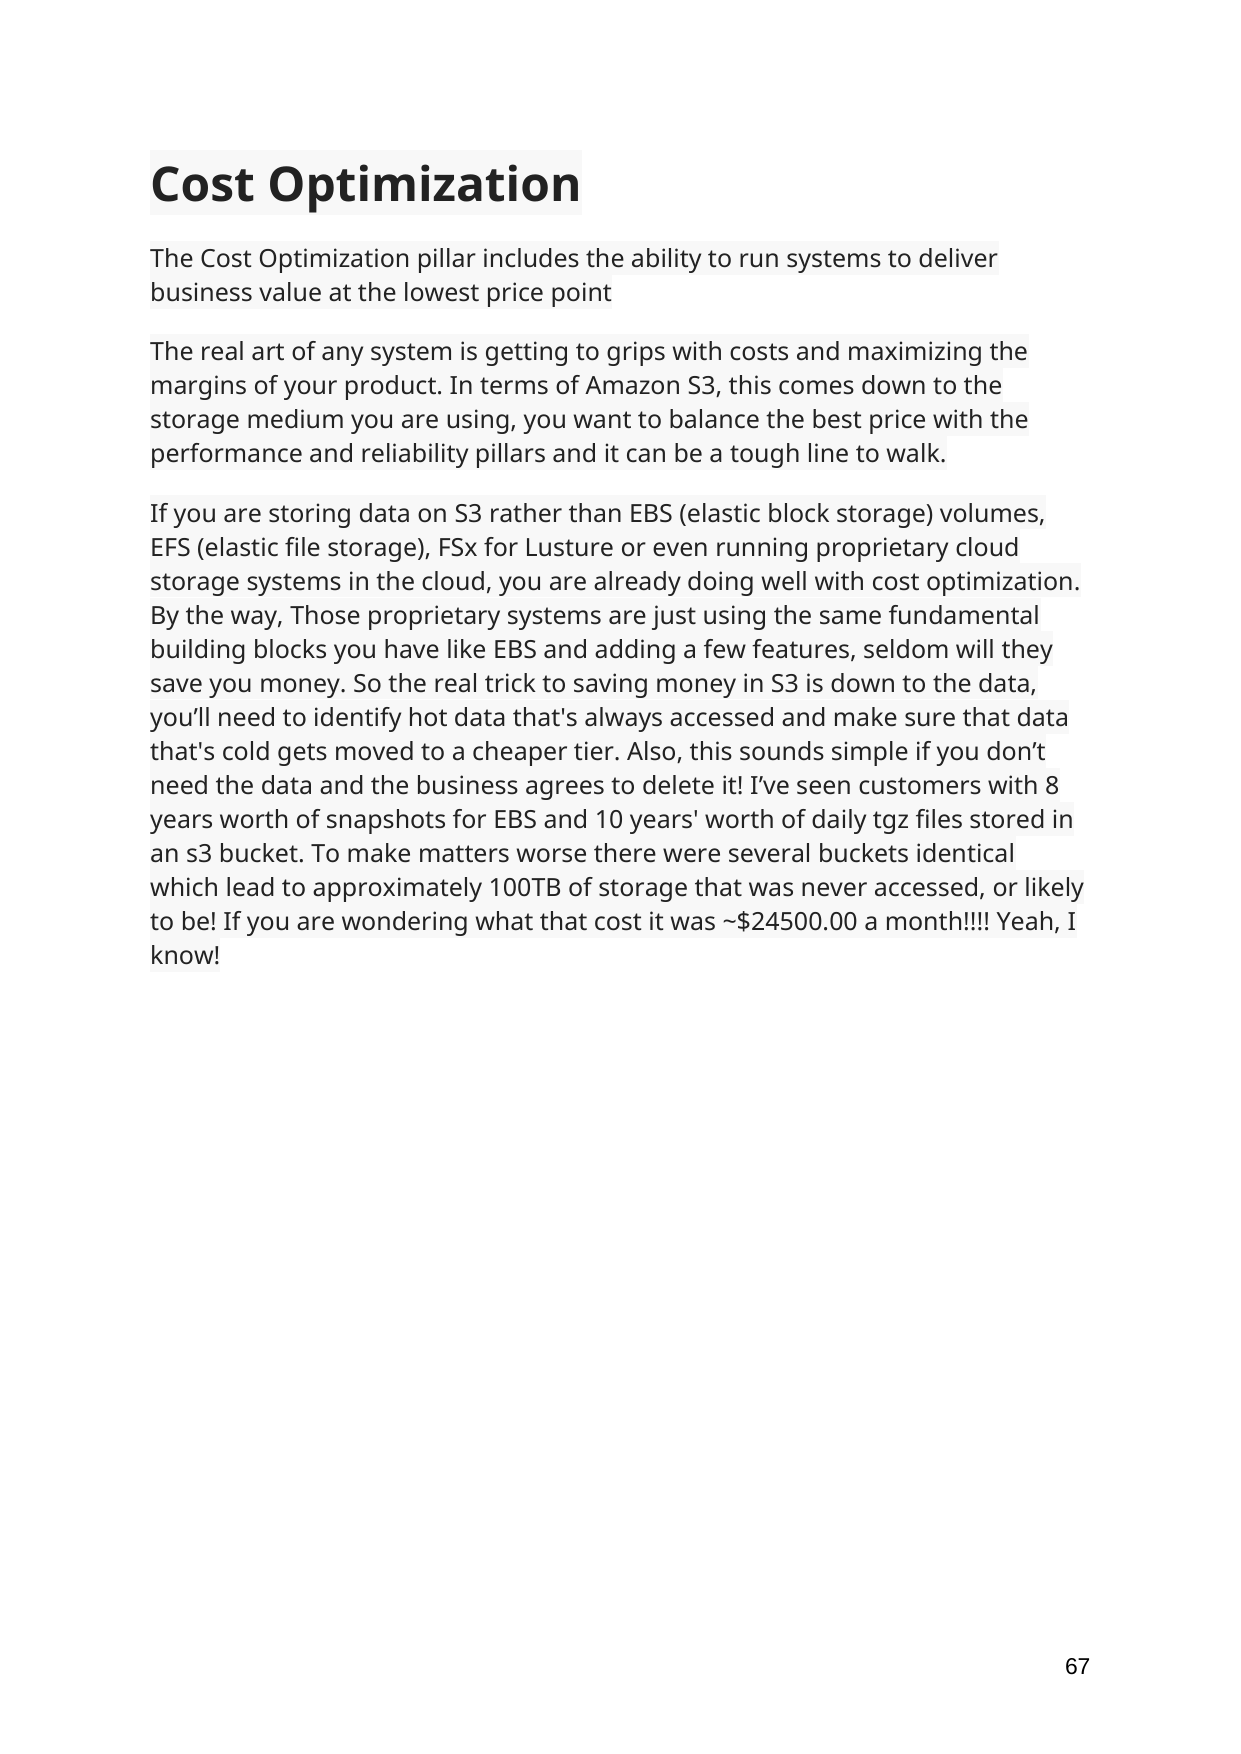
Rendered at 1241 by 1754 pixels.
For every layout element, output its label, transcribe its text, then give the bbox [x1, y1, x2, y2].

subtitle Cost Optimization [150, 150, 1090, 215]
text The real art of any system is getting to grips with costs and maximizing the margins of your product. In terms of Amazon S3, this comes down to the storage medium you are using, you want to balance the best price with the performance and reliability pillars and it can be a tough line to walk. [150, 334, 1090, 470]
text If you are storing data on S3 rather than EBS (elastic block storage) volumes, EFS (elastic file storage), FSx for Lusture or even running proprietary cloud storage systems in the cloud, you are already doing well with cost optimization. By the way, Those proprietary systems are just using the same fundamental building blocks you have like EBS and adding a few features, seldom will they save you money. So the real trick to saving money in S3 is down to the data, you’ll need to identify hot data that's always accessed and make sure that data that's cold gets moved to a cheaper tier. Also, this sounds simple if you don’t need the data and the business agrees to delete it! I’ve seen customers with 8 years worth of snapshots for EBS and 10 years' worth of daily tgz files stored in an s3 bucket. To make matters worse there were several buckets identical which lead to approximately 100TB of storage that was never accessed, or likely to be! If you are wondering what that cost it was ~$24500.00 a month!!!! Yeah, I know! [150, 495, 1090, 972]
text The Cost Optimization pillar includes the ability to run systems to deliver business value at the lowest price point [150, 241, 1090, 309]
